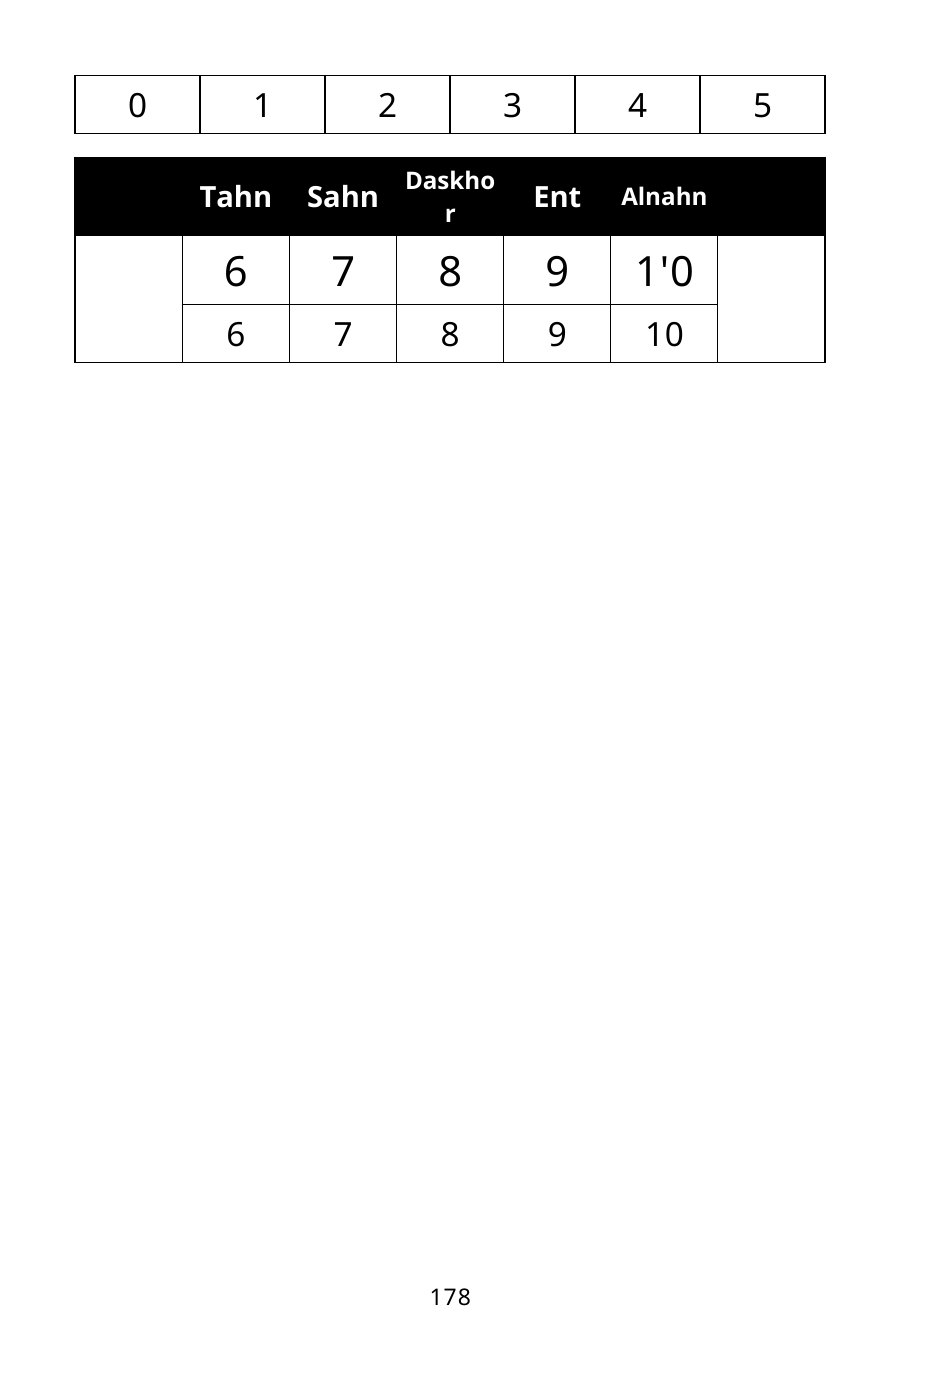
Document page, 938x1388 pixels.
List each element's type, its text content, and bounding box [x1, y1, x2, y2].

table_cell 2 [326, 76, 449, 133]
table_cell 9 [504, 236, 610, 304]
table_cell 6 [183, 305, 289, 362]
table_cell 5 [701, 76, 824, 133]
table_cell [718, 236, 824, 362]
table_header Ent [504, 158, 610, 235]
table_cell 3 [451, 76, 574, 133]
table_header [76, 158, 182, 235]
table_header Daskhor [397, 158, 503, 235]
table_header Sahn [290, 158, 396, 235]
table_cell 0 [76, 76, 199, 133]
table_cell 8 [397, 305, 503, 362]
table_cell 6 [183, 236, 289, 304]
table_cell 1'0 [611, 236, 717, 304]
table_header [718, 158, 824, 235]
table_cell [76, 236, 182, 362]
table_cell 9 [504, 305, 610, 362]
table_cell 4 [576, 76, 699, 133]
table_cell 1 [201, 76, 324, 133]
table_cell 7 [290, 236, 396, 304]
table_header Tahn [183, 158, 289, 235]
table_cell 8 [397, 236, 503, 304]
table_header Alnahn [611, 158, 717, 235]
table_cell 7 [290, 305, 396, 362]
table_cell 10 [611, 305, 717, 362]
